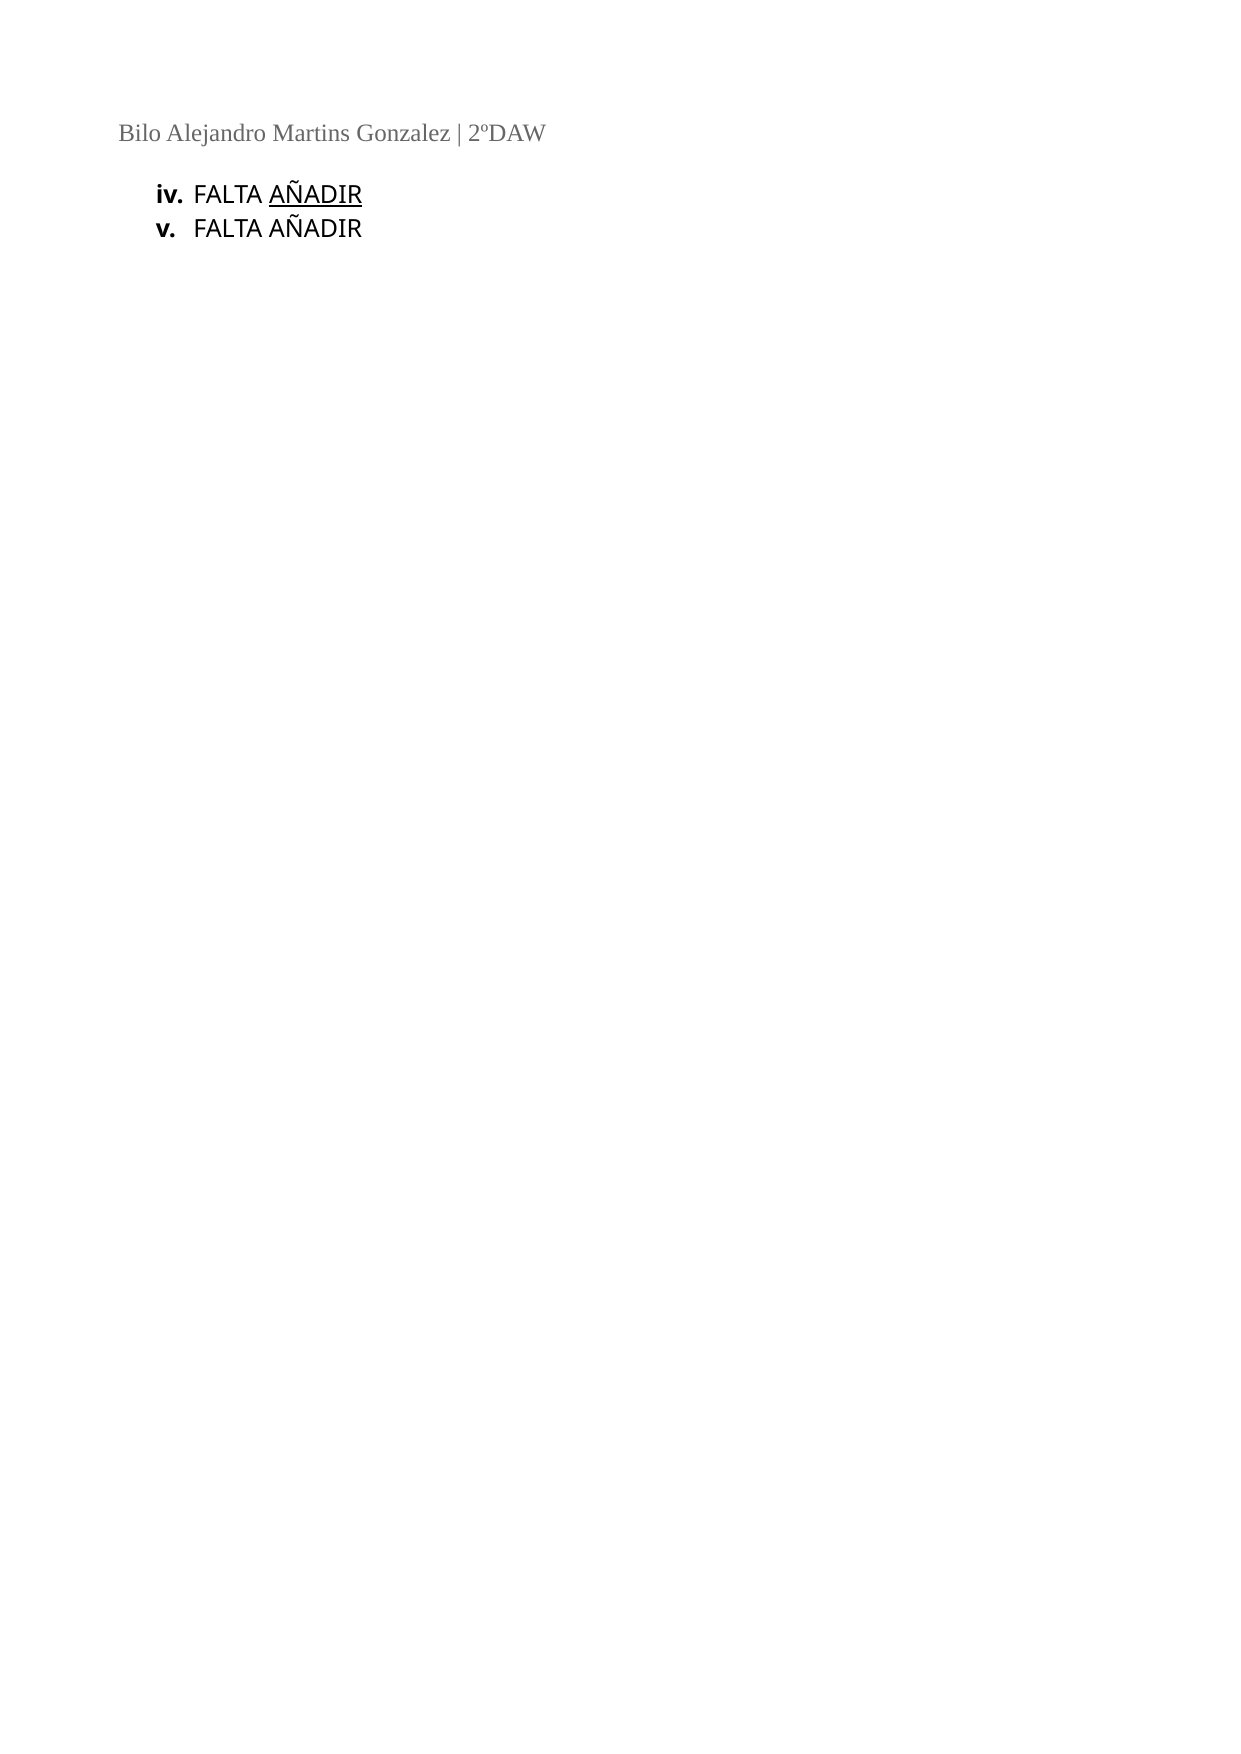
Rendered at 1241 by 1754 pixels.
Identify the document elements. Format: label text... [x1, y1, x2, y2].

list FALTA AÑADIR [156, 176, 1122, 210]
list FALTA AÑADIR [156, 210, 1122, 244]
